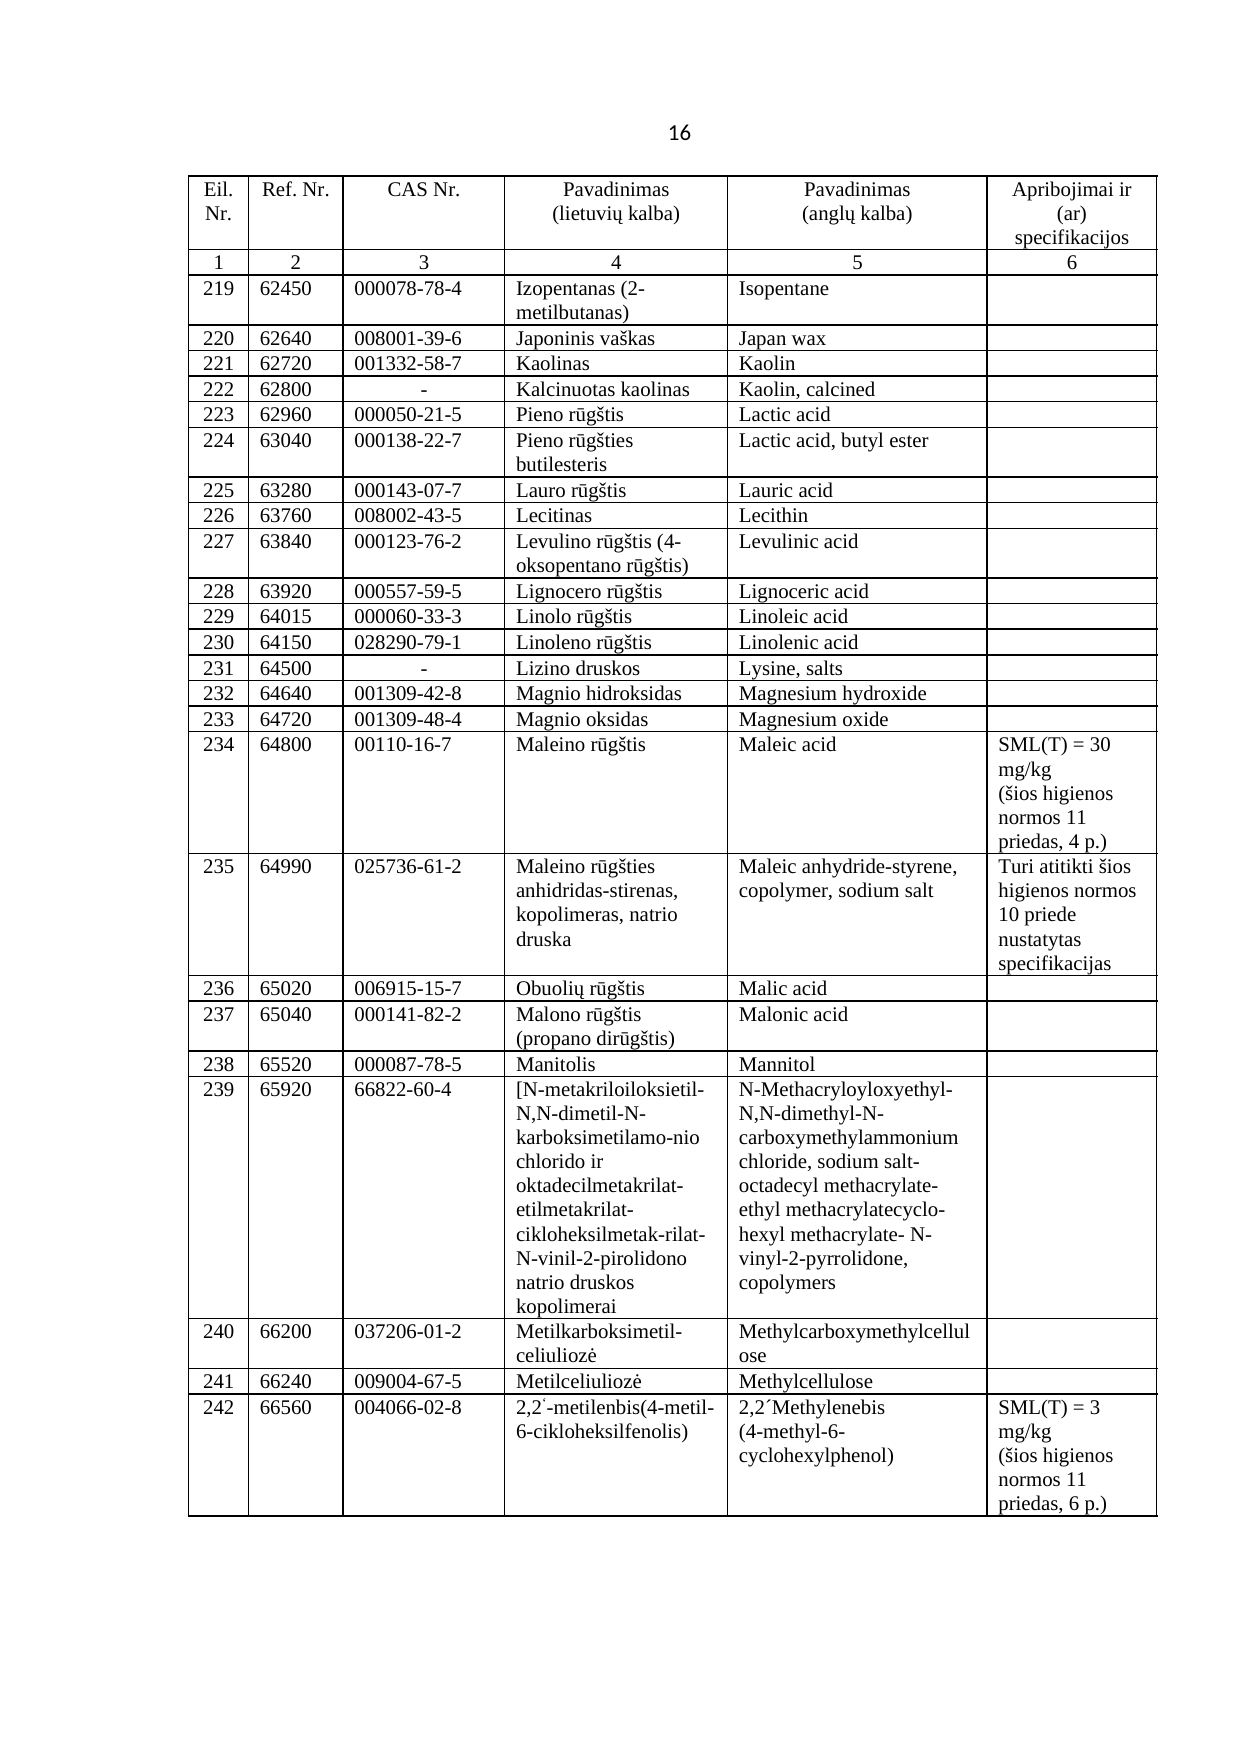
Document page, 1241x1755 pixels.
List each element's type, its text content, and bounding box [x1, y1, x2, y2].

table_cell Pieno rūgštis [505, 402, 727, 426]
table_cell Magnio oksidas [505, 707, 727, 731]
table_cell Maleic anhydride-styrene, copolymer, sodium salt [728, 854, 986, 974]
table_cell 65520 [249, 1052, 342, 1076]
table_cell [988, 503, 1156, 527]
table_cell 220 [189, 326, 248, 349]
table_cell 63040 [249, 428, 342, 476]
table_cell Kalcinuotas kaolinas [505, 377, 727, 401]
table_cell 226 [189, 503, 248, 527]
table_cell 025736-61-2 [344, 854, 504, 974]
table_cell [988, 529, 1156, 577]
table_cell Kaolin, calcined [728, 377, 986, 401]
table_cell Maleic acid [728, 732, 986, 853]
table_cell Metilkarboksimetil-celiuliozė [505, 1319, 727, 1367]
table_cell 64150 [249, 630, 342, 654]
table_cell Linoleno rūgštis [505, 630, 727, 654]
table_cell 219 [189, 276, 248, 324]
table_cell 228 [189, 579, 248, 603]
table_cell Japoninis vaškas [505, 326, 727, 349]
table_cell Metilceliuliozė [505, 1369, 727, 1393]
table_cell 009004-67-5 [344, 1369, 504, 1393]
table_cell 234 [189, 732, 248, 853]
table_cell 63280 [249, 478, 342, 502]
table_cell 62720 [249, 351, 342, 375]
table_cell Japan wax [728, 326, 986, 349]
table_cell Maleino rūgšties anhidridas-stirenas, kopolimeras, natrio druska [505, 854, 727, 974]
table_cell 028290-79-1 [344, 630, 504, 654]
table_cell Kaolinas [505, 351, 727, 375]
table_cell Methylcellulose [728, 1369, 986, 1393]
table_cell 64800 [249, 732, 342, 853]
table_cell 000087-78-5 [344, 1052, 504, 1076]
table_cell 000050-21-5 [344, 402, 504, 426]
table_cell 222 [189, 377, 248, 401]
table_cell Turi atitikti šios higienos normos 10 priede nustatytas specifikacijas [988, 854, 1156, 974]
table_cell 62960 [249, 402, 342, 426]
table_header Pavadinimas (lietuvių kalba) [505, 177, 727, 249]
table_cell Mannitol [728, 1052, 986, 1076]
table_cell 008002-43-5 [344, 503, 504, 527]
table_cell 001309-42-8 [344, 681, 504, 705]
table_cell 65920 [249, 1077, 342, 1318]
table_cell Linolenic acid [728, 630, 986, 654]
table_cell Levulinic acid [728, 529, 986, 577]
table_cell 238 [189, 1052, 248, 1076]
table_cell 62800 [249, 377, 342, 401]
table_cell 66822-60-4 [344, 1077, 504, 1318]
table_cell 000078-78-4 [344, 276, 504, 324]
table_cell [988, 579, 1156, 603]
table_cell Linolo rūgštis [505, 604, 727, 628]
table_header Eil. Nr. [189, 177, 248, 249]
table_cell Lauric acid [728, 478, 986, 502]
table_cell Malic acid [728, 976, 986, 1000]
table_cell 242 [189, 1395, 248, 1515]
table_cell 000143-07-7 [344, 478, 504, 502]
table_cell [N-metakriloiloksietil-N,N-dimetil-N-karboksimetilamo-nio chlorido ir oktadecilmetakrilat- etilmetakrilat-cikloheksilmetak-rilat-N-vinil-2-pirolidono natrio druskos kopolimerai [505, 1077, 727, 1318]
table_cell 236 [189, 976, 248, 1000]
table_header CAS Nr. [344, 177, 504, 249]
table_cell [988, 656, 1156, 679]
table_cell 1 [189, 250, 248, 274]
table_cell 64015 [249, 604, 342, 628]
table_cell 64990 [249, 854, 342, 974]
table_cell Maleino rūgštis [505, 732, 727, 853]
table_cell [988, 1369, 1156, 1393]
table_cell 001309-48-4 [344, 707, 504, 731]
table_cell Isopentane [728, 276, 986, 324]
table_cell 241 [189, 1369, 248, 1393]
table_cell Malonic acid [728, 1002, 986, 1050]
table_cell Lysine, salts [728, 656, 986, 679]
table_cell [988, 630, 1156, 654]
table_cell Pieno rūgšties butilesteris [505, 428, 727, 476]
table_cell [988, 402, 1156, 426]
table_cell Methylcarboxymethylcellulose [728, 1319, 986, 1367]
table_cell Lactic acid, butyl ester [728, 428, 986, 476]
table_cell 231 [189, 656, 248, 679]
table_cell Levulino rūgštis (4-oksopentano rūgštis) [505, 529, 727, 577]
table_cell - [344, 377, 504, 401]
table_cell 037206-01-2 [344, 1319, 504, 1367]
table_cell 65020 [249, 976, 342, 1000]
table_cell [988, 1077, 1156, 1318]
table_cell 239 [189, 1077, 248, 1318]
table_cell N-Methacryloyloxyethyl-N,N-dimethyl-N-carboxymethylammonium chloride, sodium salt-octadecyl methacrylate-ethyl methacrylatecyclo-hexyl methacrylate- N-vinyl-2-pyrrolidone, copolymers [728, 1077, 986, 1318]
table_cell 2,2‘-metilenbis(4-metil-6-cikloheksilfenolis) [505, 1395, 727, 1515]
table_cell Lactic acid [728, 402, 986, 426]
table_cell Izopentanas (2-metilbutanas) [505, 276, 727, 324]
table_cell 237 [189, 1002, 248, 1050]
table_header Pavadinimas (anglų kalba) [728, 177, 986, 249]
table_cell 64500 [249, 656, 342, 679]
table_cell Lauro rūgštis [505, 478, 727, 502]
table_cell Lecithin [728, 503, 986, 527]
table_cell - [344, 656, 504, 679]
table_cell Kaolin [728, 351, 986, 375]
table_cell Obuolių rūgštis [505, 976, 727, 1000]
table_cell [988, 1052, 1156, 1076]
table_cell 63840 [249, 529, 342, 577]
table_cell 63760 [249, 503, 342, 527]
table_cell [988, 1319, 1156, 1367]
table_cell [988, 326, 1156, 349]
table_header Apribojimai ir (ar) specifikacijos [988, 177, 1156, 249]
table_cell 2,2´Methylenebis (4-methyl-6-cyclohexylphenol) [728, 1395, 986, 1515]
table_cell 62450 [249, 276, 342, 324]
table_cell 221 [189, 351, 248, 375]
table_cell 004066-02-8 [344, 1395, 504, 1515]
table_cell [988, 377, 1156, 401]
table_cell 000557-59-5 [344, 579, 504, 603]
table_cell 240 [189, 1319, 248, 1367]
table_cell 63920 [249, 579, 342, 603]
table_cell [988, 428, 1156, 476]
table_cell Lecitinas [505, 503, 727, 527]
table_cell 232 [189, 681, 248, 705]
table_cell 006915-15-7 [344, 976, 504, 1000]
table_cell [988, 681, 1156, 705]
table_cell 3 [344, 250, 504, 274]
table_cell Magnesium hydroxide [728, 681, 986, 705]
table_cell Manitolis [505, 1052, 727, 1076]
table_cell 000138-22-7 [344, 428, 504, 476]
table_cell 2 [249, 250, 342, 274]
table_cell [988, 1002, 1156, 1050]
table_cell 000123-76-2 [344, 529, 504, 577]
table_cell 6 [988, 250, 1156, 274]
table_cell Magnesium oxide [728, 707, 986, 731]
table_cell 5 [728, 250, 986, 274]
table_cell 66240 [249, 1369, 342, 1393]
table_cell 227 [189, 529, 248, 577]
table_cell Magnio hidroksidas [505, 681, 727, 705]
table_cell 66560 [249, 1395, 342, 1515]
table_cell 000060-33-3 [344, 604, 504, 628]
table_cell 230 [189, 630, 248, 654]
table_cell 65040 [249, 1002, 342, 1050]
table_cell Linoleic acid [728, 604, 986, 628]
table_cell 00110-16-7 [344, 732, 504, 853]
table_cell 64640 [249, 681, 342, 705]
table_cell SML(T) = 30 mg/kg (šios higienos normos 11 priedas, 4 p.) [988, 732, 1156, 853]
table_cell [988, 707, 1156, 731]
table_cell 000141-82-2 [344, 1002, 504, 1050]
table_cell 64720 [249, 707, 342, 731]
table_cell 62640 [249, 326, 342, 349]
table_cell Malono rūgštis (propano dirūgštis) [505, 1002, 727, 1050]
table_cell 225 [189, 478, 248, 502]
table_cell [988, 351, 1156, 375]
table_cell [988, 478, 1156, 502]
table_cell Lizino druskos [505, 656, 727, 679]
table_cell SML(T) = 3 mg/kg (šios higienos normos 11 priedas, 6 p.) [988, 1395, 1156, 1515]
table_cell 66200 [249, 1319, 342, 1367]
table_cell 233 [189, 707, 248, 731]
table_cell 223 [189, 402, 248, 426]
table_cell [988, 976, 1156, 1000]
table_cell 235 [189, 854, 248, 974]
table_cell Lignocero rūgštis [505, 579, 727, 603]
table_cell Lignoceric acid [728, 579, 986, 603]
table_cell 001332-58-7 [344, 351, 504, 375]
table_cell 224 [189, 428, 248, 476]
table_cell 229 [189, 604, 248, 628]
table_cell [988, 276, 1156, 324]
table_cell [988, 604, 1156, 628]
table_header Ref. Nr. [249, 177, 342, 249]
table_cell 4 [505, 250, 727, 274]
table_cell 008001-39-6 [344, 326, 504, 349]
